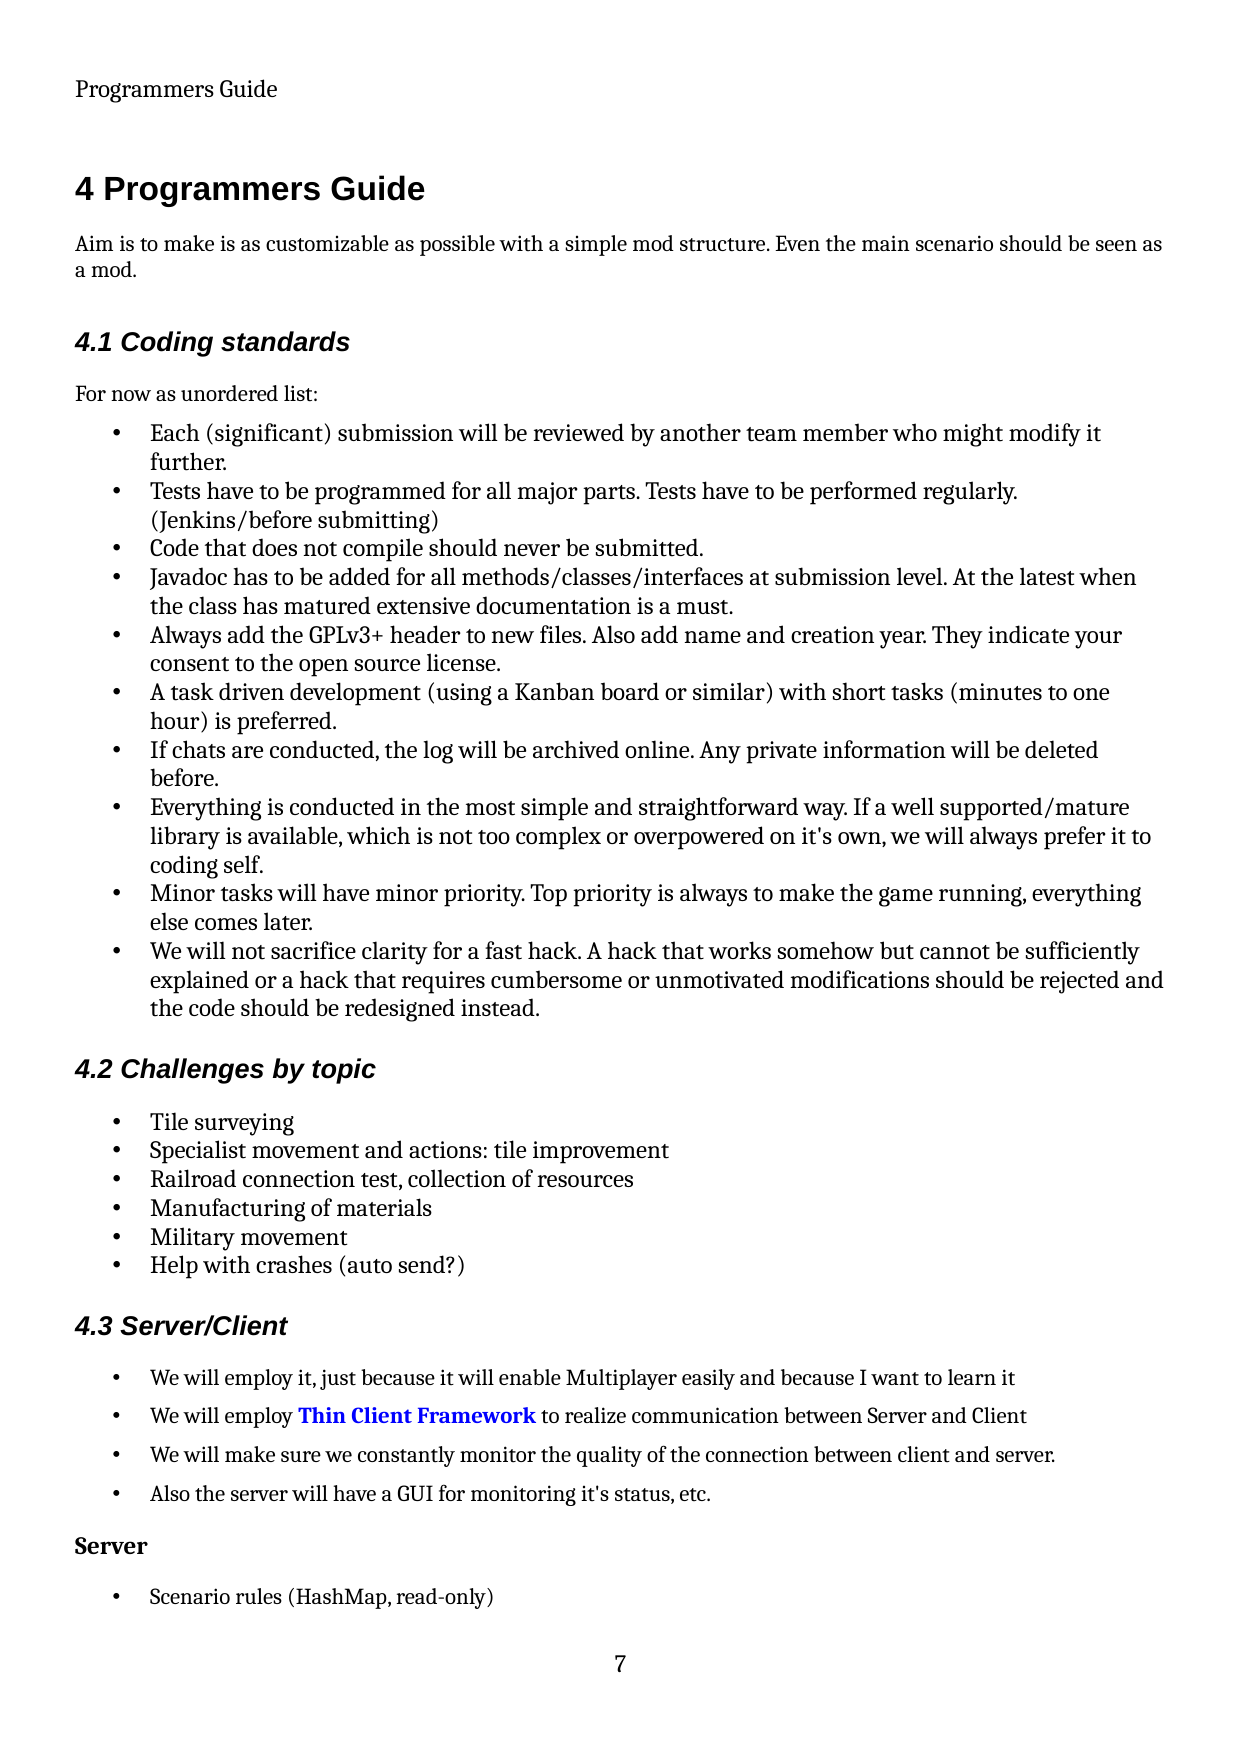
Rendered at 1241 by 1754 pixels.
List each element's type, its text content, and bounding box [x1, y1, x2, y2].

list We will make sure we constantly monitor the quality of the connection between client and server. [112, 1442, 1166, 1468]
list Specialist movement and actions: tile improvement [112, 1136, 1166, 1165]
subtitle Server/Client [75, 1309, 1166, 1341]
list Minor tasks will have minor priority. Top priority is always to make the game running, everything else comes later. [112, 879, 1166, 937]
list Also the server will have a GUI for monitoring it's status, etc. [112, 1481, 1166, 1507]
list A task driven development (using a Kanban board or similar) with short tasks (minutes to one hour) is preferred. [112, 678, 1166, 736]
subtitle Programmers Guide [75, 169, 1166, 207]
list Help with crashes (auto send?) [112, 1251, 1166, 1280]
list Always add the GPLv3+ header to new files. Also add name and creation year. They indicate your consent to the open source license. [112, 621, 1166, 678]
list Everything is conducted in the most simple and straightforward way. If a well supported/mature library is available, which is not too complex or overpowered on it's own, we will always prefer it to coding self. [112, 793, 1166, 879]
list If chats are conducted, the log will be archived online. Any private information will be deleted before. [112, 736, 1166, 793]
text Aim is to make is as customizable as possible with a simple mod structure. Even the main scenario should be seen as a mod. [75, 231, 1166, 284]
list We will not sacrifice clarity for a fast hack. A hack that works somehow but cannot be sufficiently explained or a hack that requires cumbersome or unmotivated modifications should be rejected and the code should be redesigned instead. [112, 937, 1166, 1023]
list We will employ Thin Client Framework to realize communication between Server and Client [112, 1403, 1166, 1429]
list Javadoc has to be added for all methods/classes/interfaces at submission level. At the latest when the class has matured extensive documentation is a must. [112, 563, 1166, 621]
subtitle Challenges by topic [75, 1053, 1166, 1084]
list Railroad connection test, collection of resources [112, 1165, 1166, 1194]
subtitle Coding standards [75, 326, 1166, 357]
list Each (significant) submission will be reviewed by another team member who might modify it further. [112, 419, 1166, 477]
list Scenario rules (HashMap, read-only) [112, 1584, 1166, 1610]
list Tile surveying [112, 1107, 1166, 1136]
list Military movement [112, 1222, 1166, 1251]
list Manufacturing of materials [112, 1194, 1166, 1222]
text For now as unordered list: [75, 381, 1166, 407]
list Tests have to be programmed for all major parts. Tests have to be performed regularly. (Jenkins/before submitting) [112, 477, 1166, 534]
text Server [75, 1532, 1166, 1560]
list Code that does not compile should never be submitted. [112, 534, 1166, 563]
list We will employ it, just because it will enable Multiplayer easily and because I want to learn it [112, 1364, 1166, 1391]
